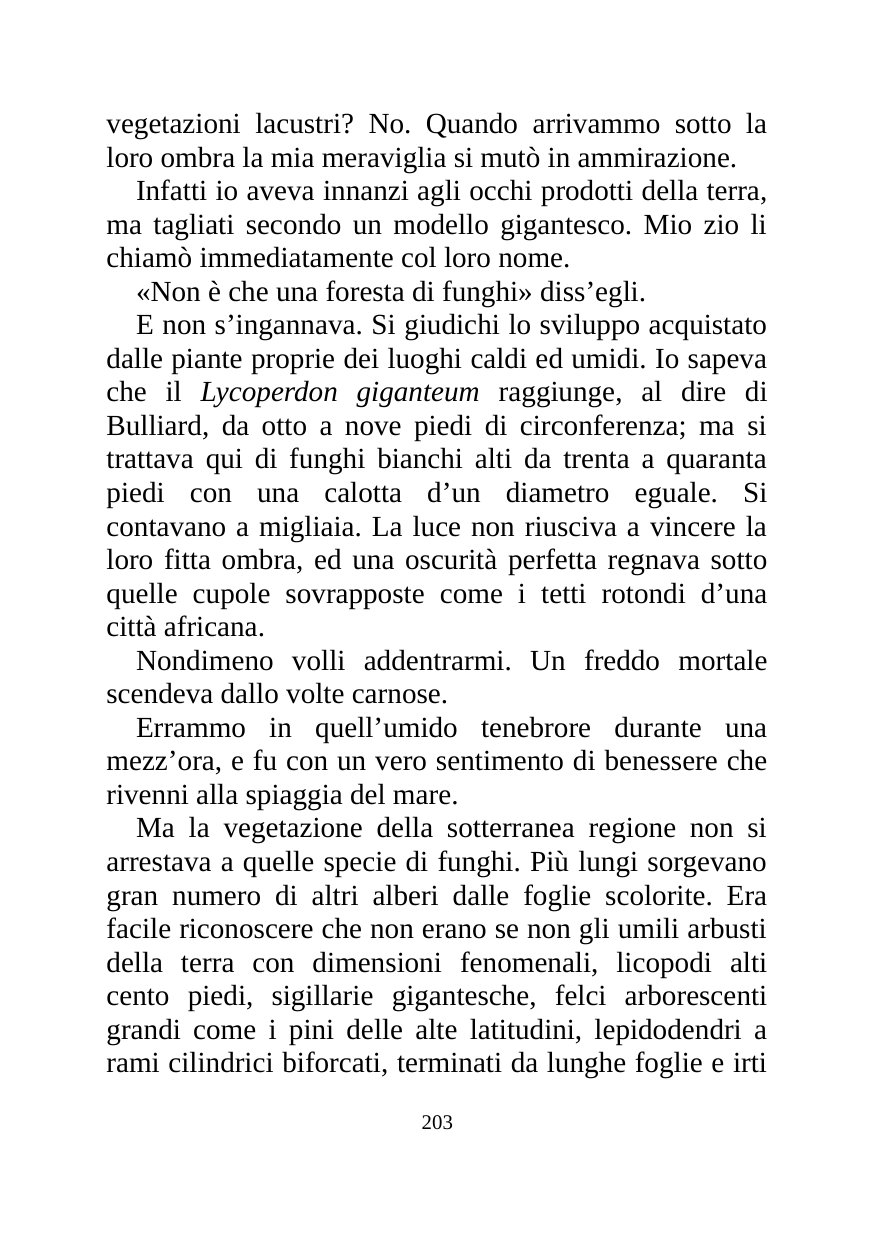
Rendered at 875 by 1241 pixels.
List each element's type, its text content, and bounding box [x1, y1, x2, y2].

text «Non è che una foresta di funghi» diss’egli. [106, 274, 768, 307]
text Infatti io aveva innanzi agli occhi prodotti della terra, ma tagliati secondo un modello gigantesco. Mio zio li chiamò immediatamente col loro nome. [106, 173, 768, 274]
text E non s’ingannava. Si giudichi lo sviluppo acquistato dalle piante proprie dei luoghi caldi ed umidi. Io sapeva che il Lycoperdon giganteum raggiunge, al dire di Bulliard, da otto a nove piedi di circonferenza; ma si trattava qui di funghi bianchi alti da trenta a quaranta piedi con una calotta d’un diametro eguale. Si contavano a migliaia. La luce non riusciva a vincere la loro fitta ombra, ed una oscurità perfetta regnava sotto quelle cupole sovrapposte come i tetti rotondi d’una città africana. [106, 307, 768, 643]
text Errammo in quell’umido tenebrore durante una mezz’ora, e fu con un vero sentimento di benessere che rivenni alla spiaggia del mare. [106, 710, 768, 811]
text vegetazioni lacustri? No. Quando arrivammo sotto la loro ombra la mia meraviglia si mutò in ammirazione. [106, 106, 768, 173]
text Ma la vegetazione della sotterranea regione non si arrestava a quelle specie di funghi. Più lungi sorgevano gran numero di altri alberi dalle foglie scolorite. Era facile riconoscere che non erano se non gli umili arbusti della terra con dimensioni fenomenali, licopodi alti cento piedi, sigillarie gigantesche, felci arborescenti grandi come i pini delle alte latitudini, lepidodendri a rami cilindrici biforcati, terminati da lunghe foglie e irti [106, 811, 768, 1079]
text Nondimeno volli addentrarmi. Un freddo mortale scendeva dallo volte carnose. [106, 643, 768, 710]
